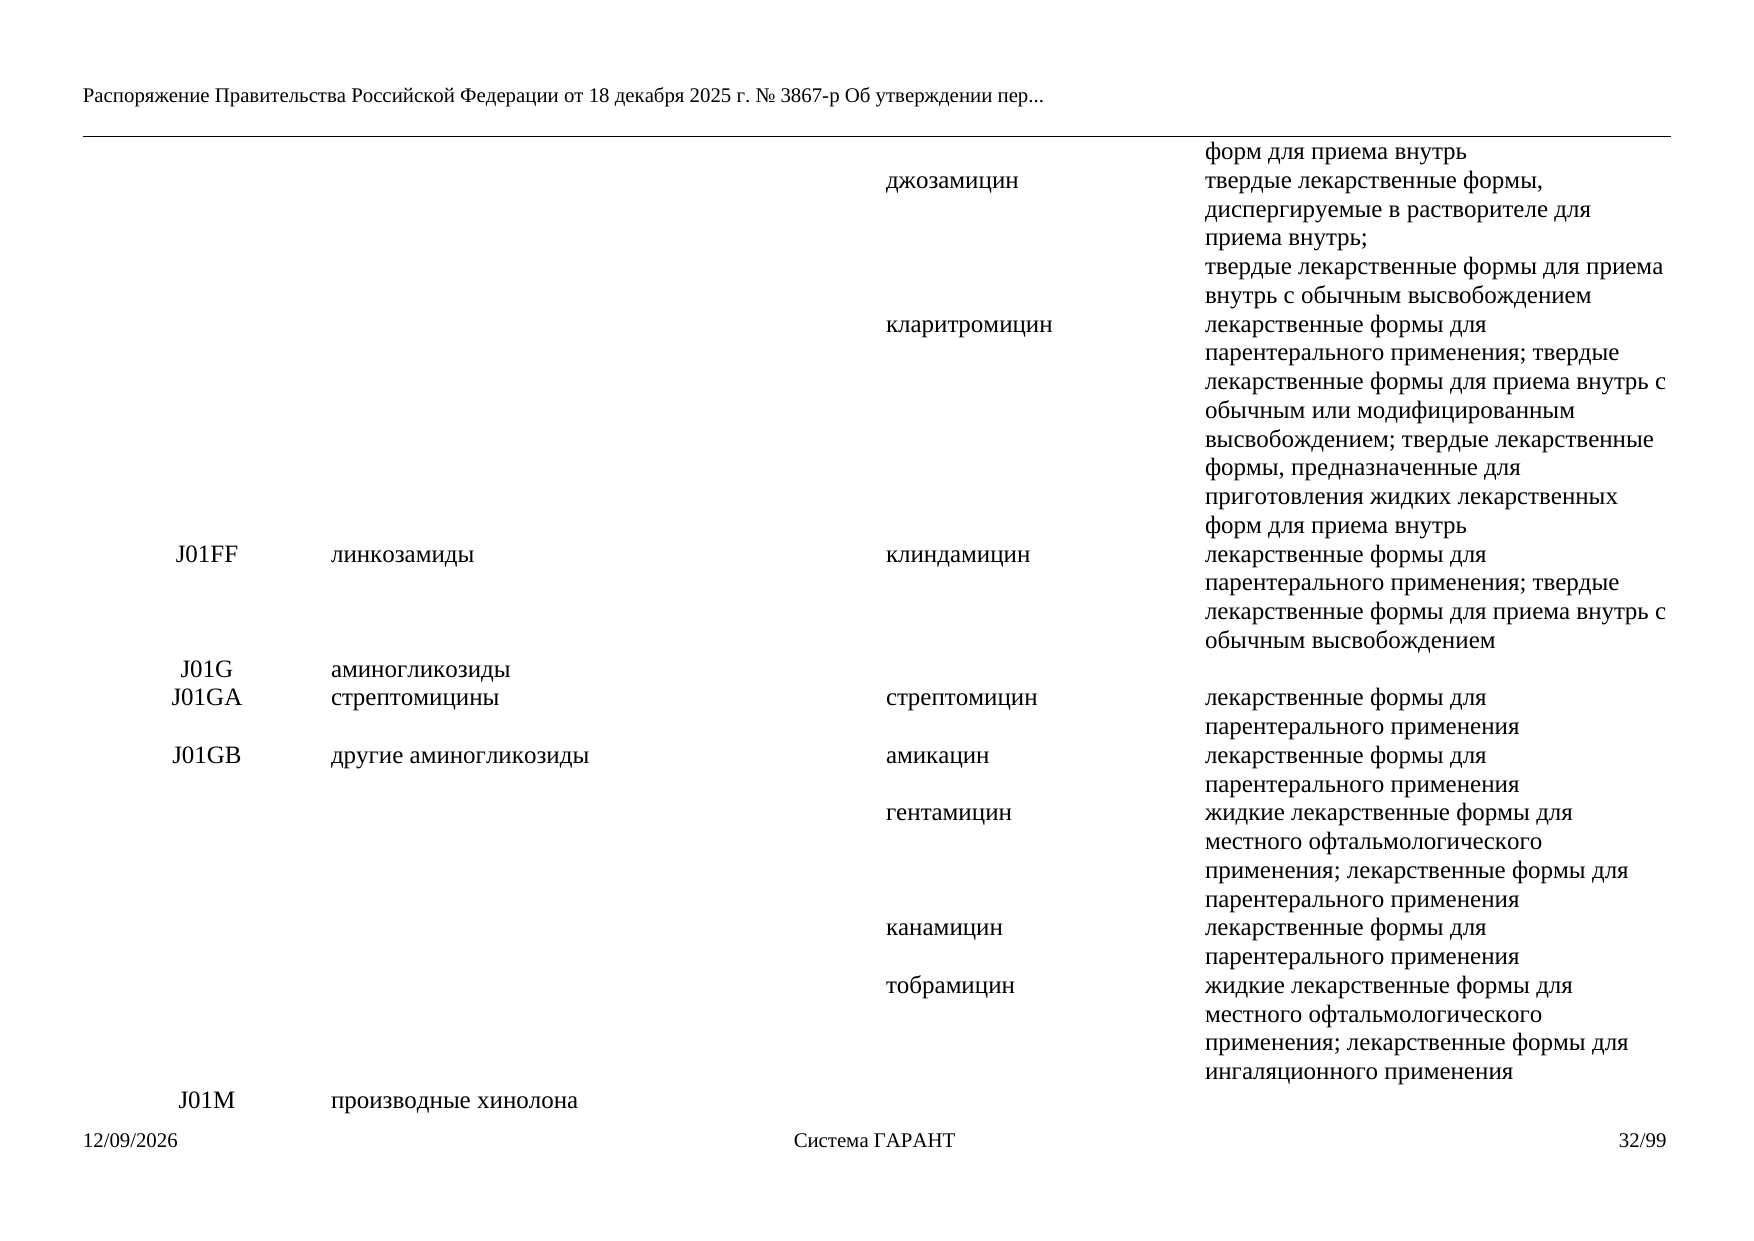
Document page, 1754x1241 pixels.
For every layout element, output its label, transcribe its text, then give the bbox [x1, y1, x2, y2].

table_cell жидкие лекарственные формы для местного офтальмологического применения; лекарственные формы для парентерального применения [1205, 798, 1671, 912]
table_cell стрептомицин [886, 683, 1205, 740]
table_cell [886, 137, 1205, 165]
table_cell форм для приема внутрь [1205, 137, 1671, 165]
table_cell лекарственные формы для парентерального применения; твердые лекарственные формы для приема внутрь с обычным высвобождением [1205, 539, 1671, 654]
table_cell жидкие лекарственные формы для местного офтальмологического применения; лекарственные формы для ингаляционного применения [1205, 970, 1671, 1085]
table_cell [331, 309, 886, 539]
table_cell [331, 165, 886, 309]
table_cell [83, 970, 331, 1085]
table_cell лекарственные формы для парентерального применения; твердые лекарственные формы для приема внутрь с обычным или модифицированным высвобождением; твердые лекарственные формы, предназначенные для приготовления жидких лекарственных форм для приема внутрь [1205, 309, 1671, 539]
table_cell [331, 913, 886, 970]
table_cell джозамицин [886, 165, 1205, 309]
table_cell [886, 654, 1205, 682]
table_cell [1205, 1085, 1671, 1114]
table_cell амикацин [886, 740, 1205, 797]
table_cell клиндамицин [886, 539, 1205, 654]
table_cell J01M [83, 1085, 331, 1114]
table_cell производные хинолона [331, 1085, 886, 1114]
table_cell лекарственные формы для парентерального применения [1205, 913, 1671, 970]
table_cell другие аминогликозиды [331, 740, 886, 797]
table_cell стрептомицины [331, 683, 886, 740]
table_cell [83, 165, 331, 309]
table_cell лекарственные формы для парентерального применения [1205, 740, 1671, 797]
table_cell канамицин [886, 913, 1205, 970]
table_cell твердые лекарственные формы, диспергируемые в растворителе для приема внутрь; твердые лекарственные формы для приема внутрь с обычным высвобождением [1205, 165, 1671, 309]
table_cell кларитромицин [886, 309, 1205, 539]
table_cell J01G [83, 654, 331, 682]
table_cell [331, 798, 886, 912]
table_cell [83, 798, 331, 912]
table_cell [331, 137, 886, 165]
table_cell J01GB [83, 740, 331, 797]
table_cell [886, 1085, 1205, 1114]
table_cell лекарственные формы для парентерального применения [1205, 683, 1671, 740]
table_cell J01GA [83, 683, 331, 740]
table_cell [1205, 654, 1671, 682]
table_cell [83, 913, 331, 970]
table_cell аминогликозиды [331, 654, 886, 682]
table_cell тобрамицин [886, 970, 1205, 1085]
table_cell [83, 309, 331, 539]
table_cell J01FF [83, 539, 331, 654]
table_cell [83, 137, 331, 165]
table_cell [331, 970, 886, 1085]
table_cell гентамицин [886, 798, 1205, 912]
table_cell линкозамиды [331, 539, 886, 654]
